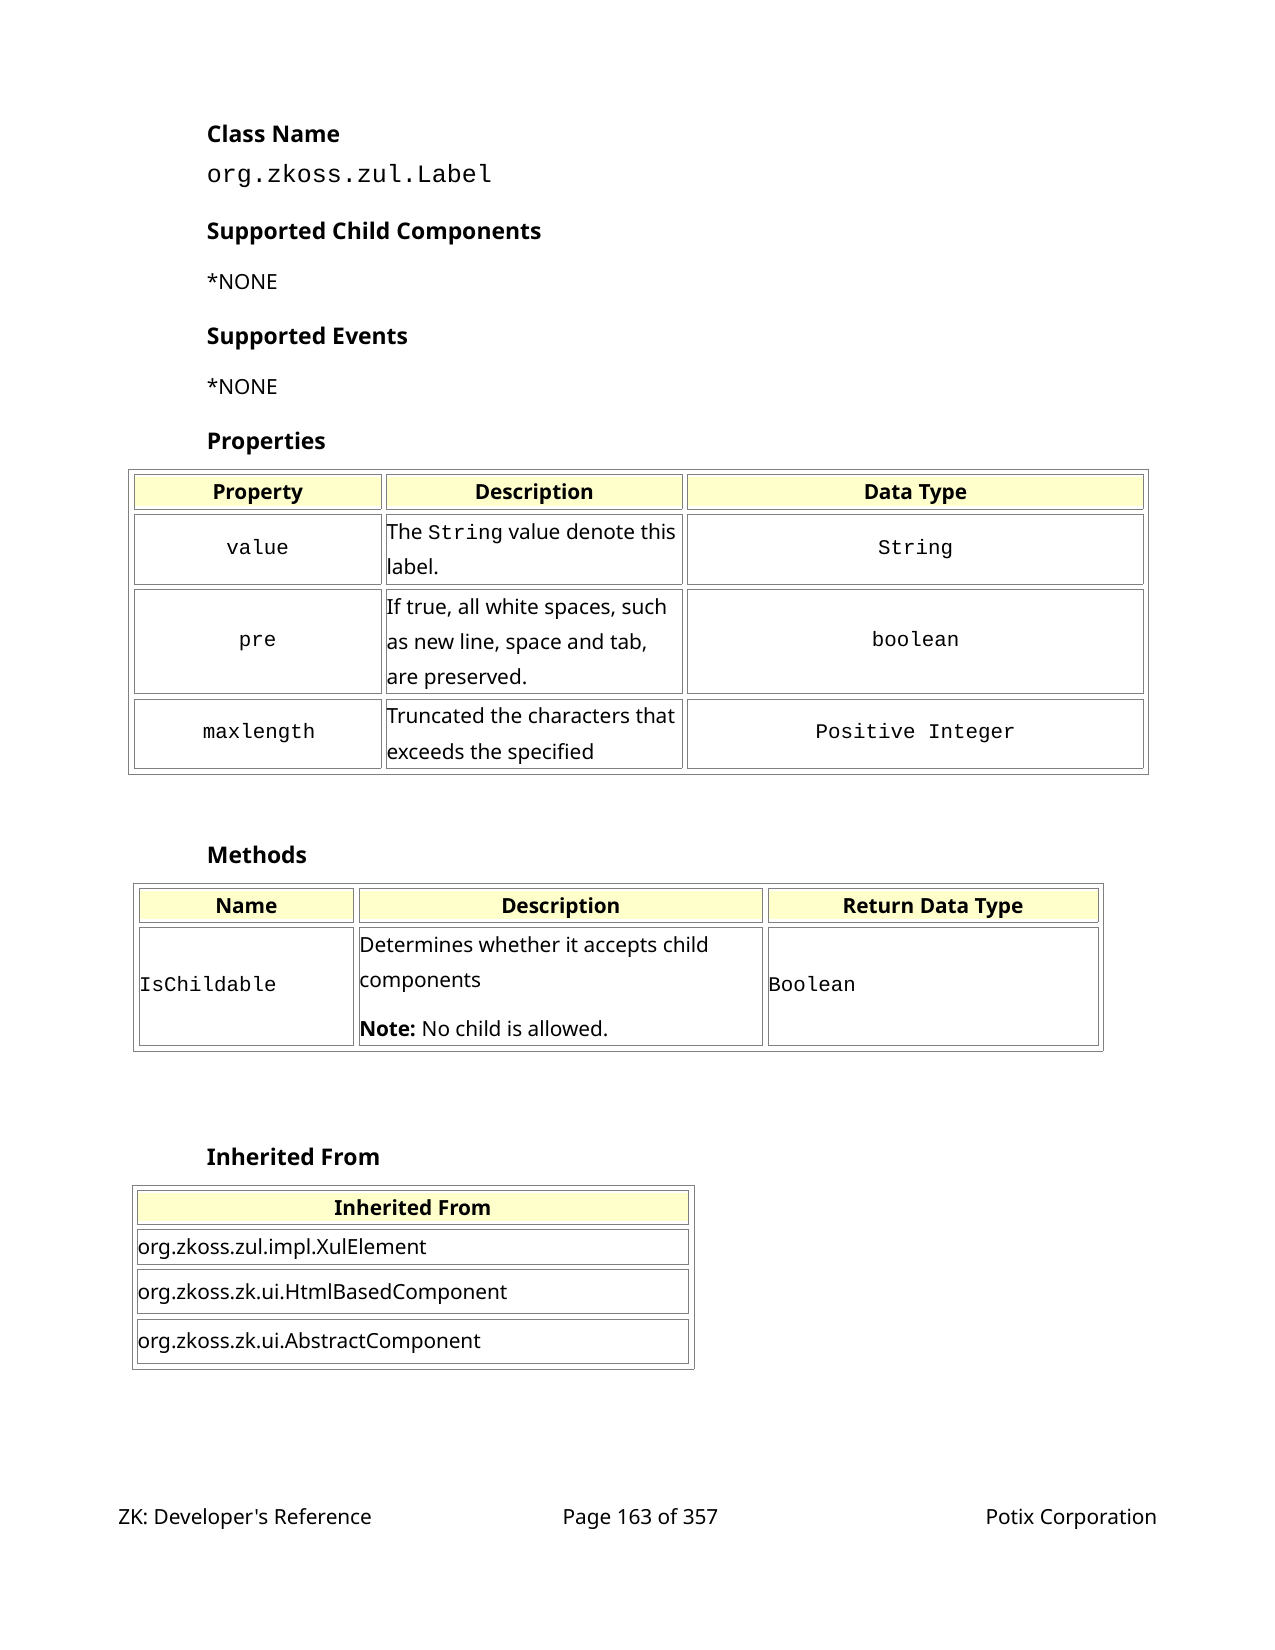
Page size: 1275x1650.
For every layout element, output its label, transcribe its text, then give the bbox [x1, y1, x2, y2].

table_header Return Data Type [765, 884, 1101, 922]
table_cell IsChildable [136, 922, 356, 1045]
table_cell pre [131, 584, 383, 693]
text *NONE [207, 267, 1157, 295]
table_cell String [685, 509, 1146, 583]
table_header Inherited From [134, 1186, 691, 1224]
table_cell maxlength [131, 693, 383, 768]
text *NONE [207, 372, 1157, 400]
table_header Data Type [685, 470, 1146, 508]
subtitle Inherited From [207, 1141, 1157, 1172]
text org.zkoss.zul.Label [207, 162, 1157, 190]
table_cell The String value denote this label. [384, 509, 685, 583]
table_cell boolean [685, 584, 1146, 693]
table_cell org.zkoss.zul.impl.XulElement [134, 1224, 691, 1263]
subtitle Methods [207, 839, 1157, 870]
subtitle Supported Child Components [207, 215, 1157, 246]
subtitle Supported Events [207, 320, 1157, 351]
table_cell Boolean [765, 922, 1101, 1045]
table_cell org.zkoss.zk.ui.AbstractComponent [134, 1313, 691, 1363]
table_cell Determines whether it accepts child components Note: No child is allowed. [356, 922, 765, 1045]
subtitle Class Name [207, 118, 1157, 149]
subtitle Properties [207, 425, 1157, 456]
table_cell If true, all white spaces, such as new line, space and tab, are preserved. [384, 584, 685, 693]
table_cell value [131, 509, 383, 583]
table_cell Positive Integer [685, 693, 1146, 768]
table_header Description [356, 884, 765, 922]
table_cell Truncated the characters that exceeds the specified [384, 693, 685, 768]
table_header Name [136, 884, 356, 922]
table_header Description [384, 470, 685, 508]
table_header Property [131, 470, 383, 508]
table_cell org.zkoss.zk.ui.HtmlBasedComponent [134, 1264, 691, 1313]
